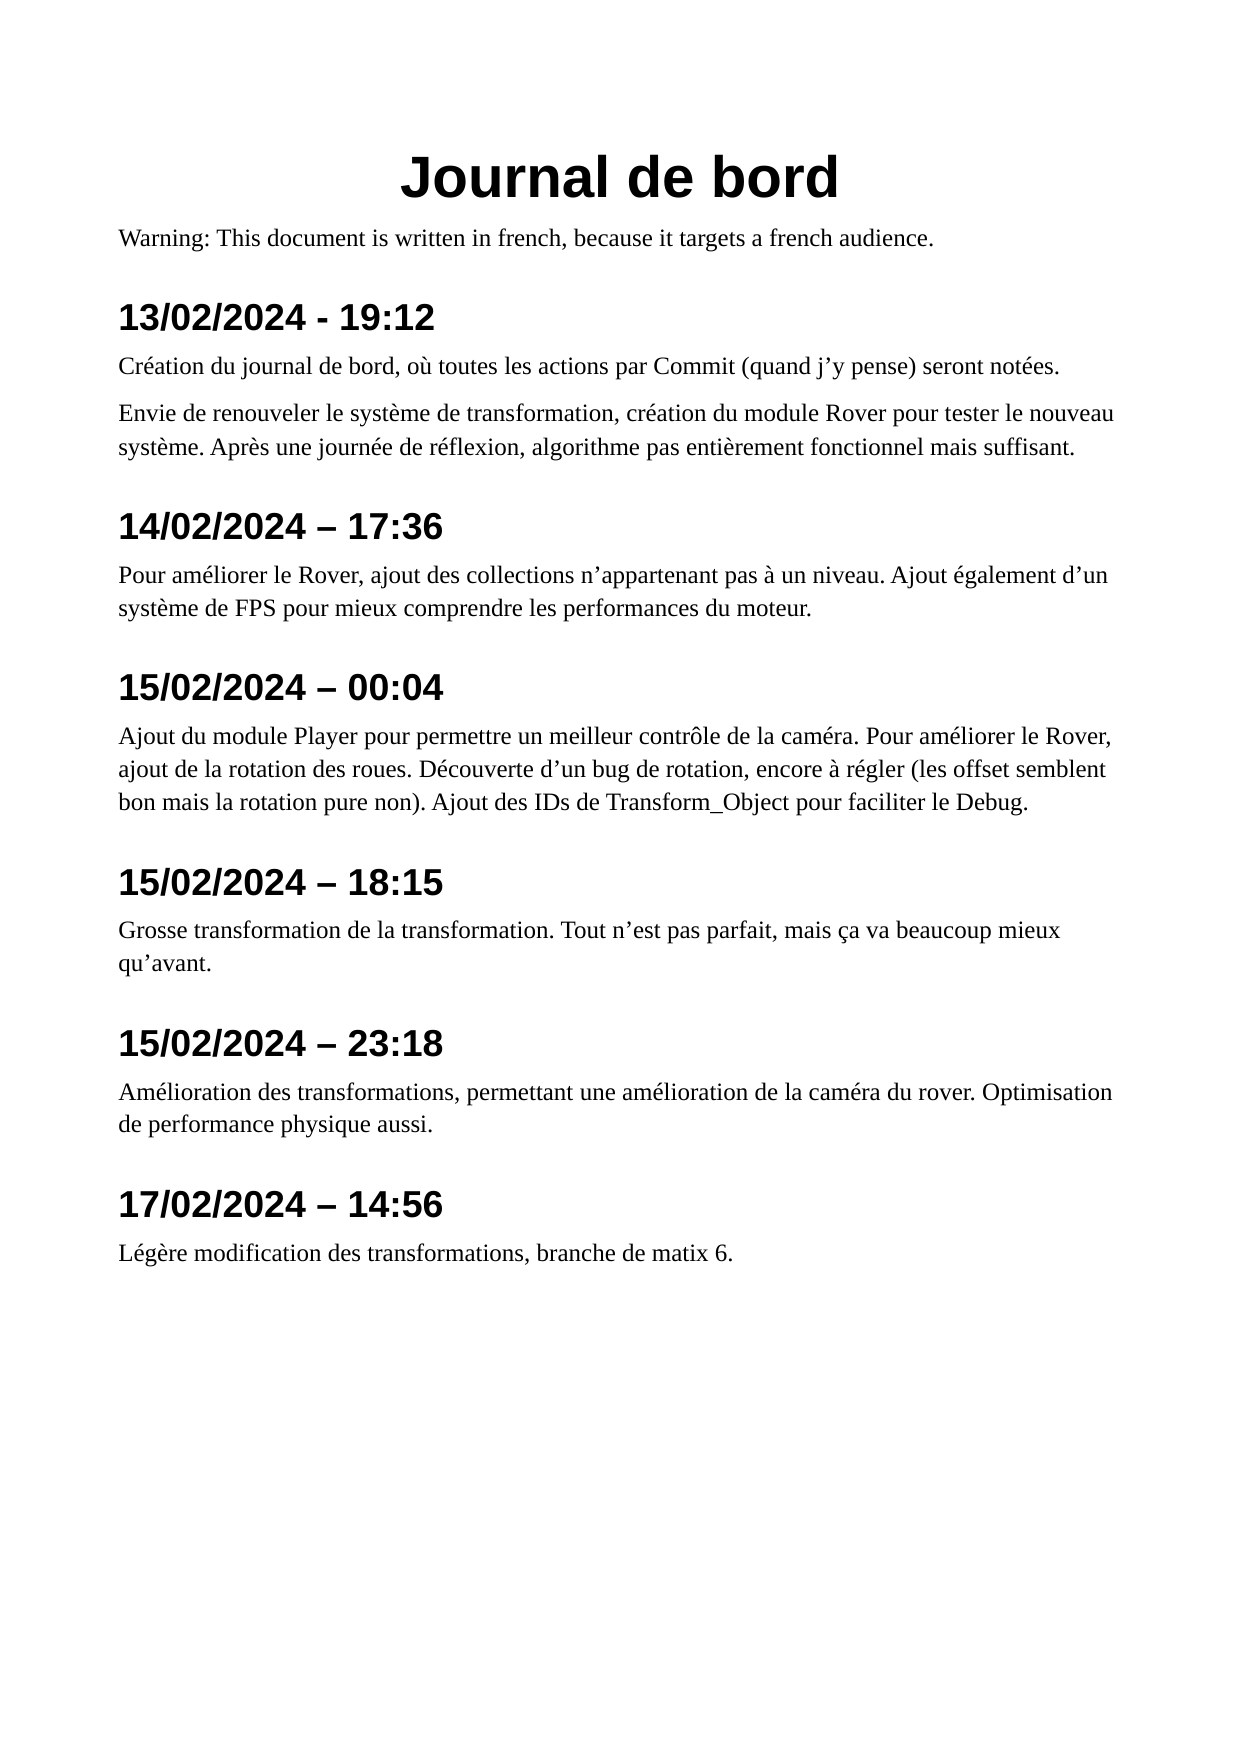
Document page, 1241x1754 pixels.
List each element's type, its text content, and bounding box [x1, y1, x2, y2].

text Création du journal de bord, où toutes les actions par Commit (quand j’y pense) seront notées. [118, 351, 1122, 380]
subtitle 13/02/2024 - 19:12 [118, 295, 1122, 338]
text Légère modification des transformations, branche de matix 6. [118, 1238, 1122, 1267]
subtitle 14/02/2024 – 17:36 [118, 504, 1122, 547]
text Pour améliorer le Rover, ajout des collections n’appartenant pas à un niveau. Ajout également d’un système de FPS pour mieux comprendre les performances du moteur. [118, 560, 1122, 622]
subtitle 17/02/2024 – 14:56 [118, 1182, 1122, 1225]
text Envie de renouveler le système de transformation, création du module Rover pour tester le nouveau système. Après une journée de réflexion, algorithme pas entièrement fonctionnel mais suffisant. [118, 398, 1122, 460]
subtitle 15/02/2024 – 23:18 [118, 1021, 1122, 1064]
subtitle 15/02/2024 – 18:15 [118, 860, 1122, 903]
title Journal de bord [118, 143, 1122, 210]
subtitle 15/02/2024 – 00:04 [118, 665, 1122, 708]
text Amélioration des transformations, permettant une amélioration de la caméra du rover. Optimisation de performance physique aussi. [118, 1077, 1122, 1138]
text Grosse transformation de la transformation. Tout n’est pas parfait, mais ça va beaucoup mieux qu’avant. [118, 915, 1122, 977]
text Warning: This document is written in french, because it targets a french audience. [118, 223, 1122, 251]
text Ajout du module Player pour permettre un meilleur contrôle de la caméra. Pour améliorer le Rover, ajout de la rotation des roues. Découverte d’un bug de rotation, encore à régler (les offset semblent bon mais la rotation pure non). Ajout des IDs de Transform_Object pour faciliter le Debug. [118, 721, 1122, 816]
